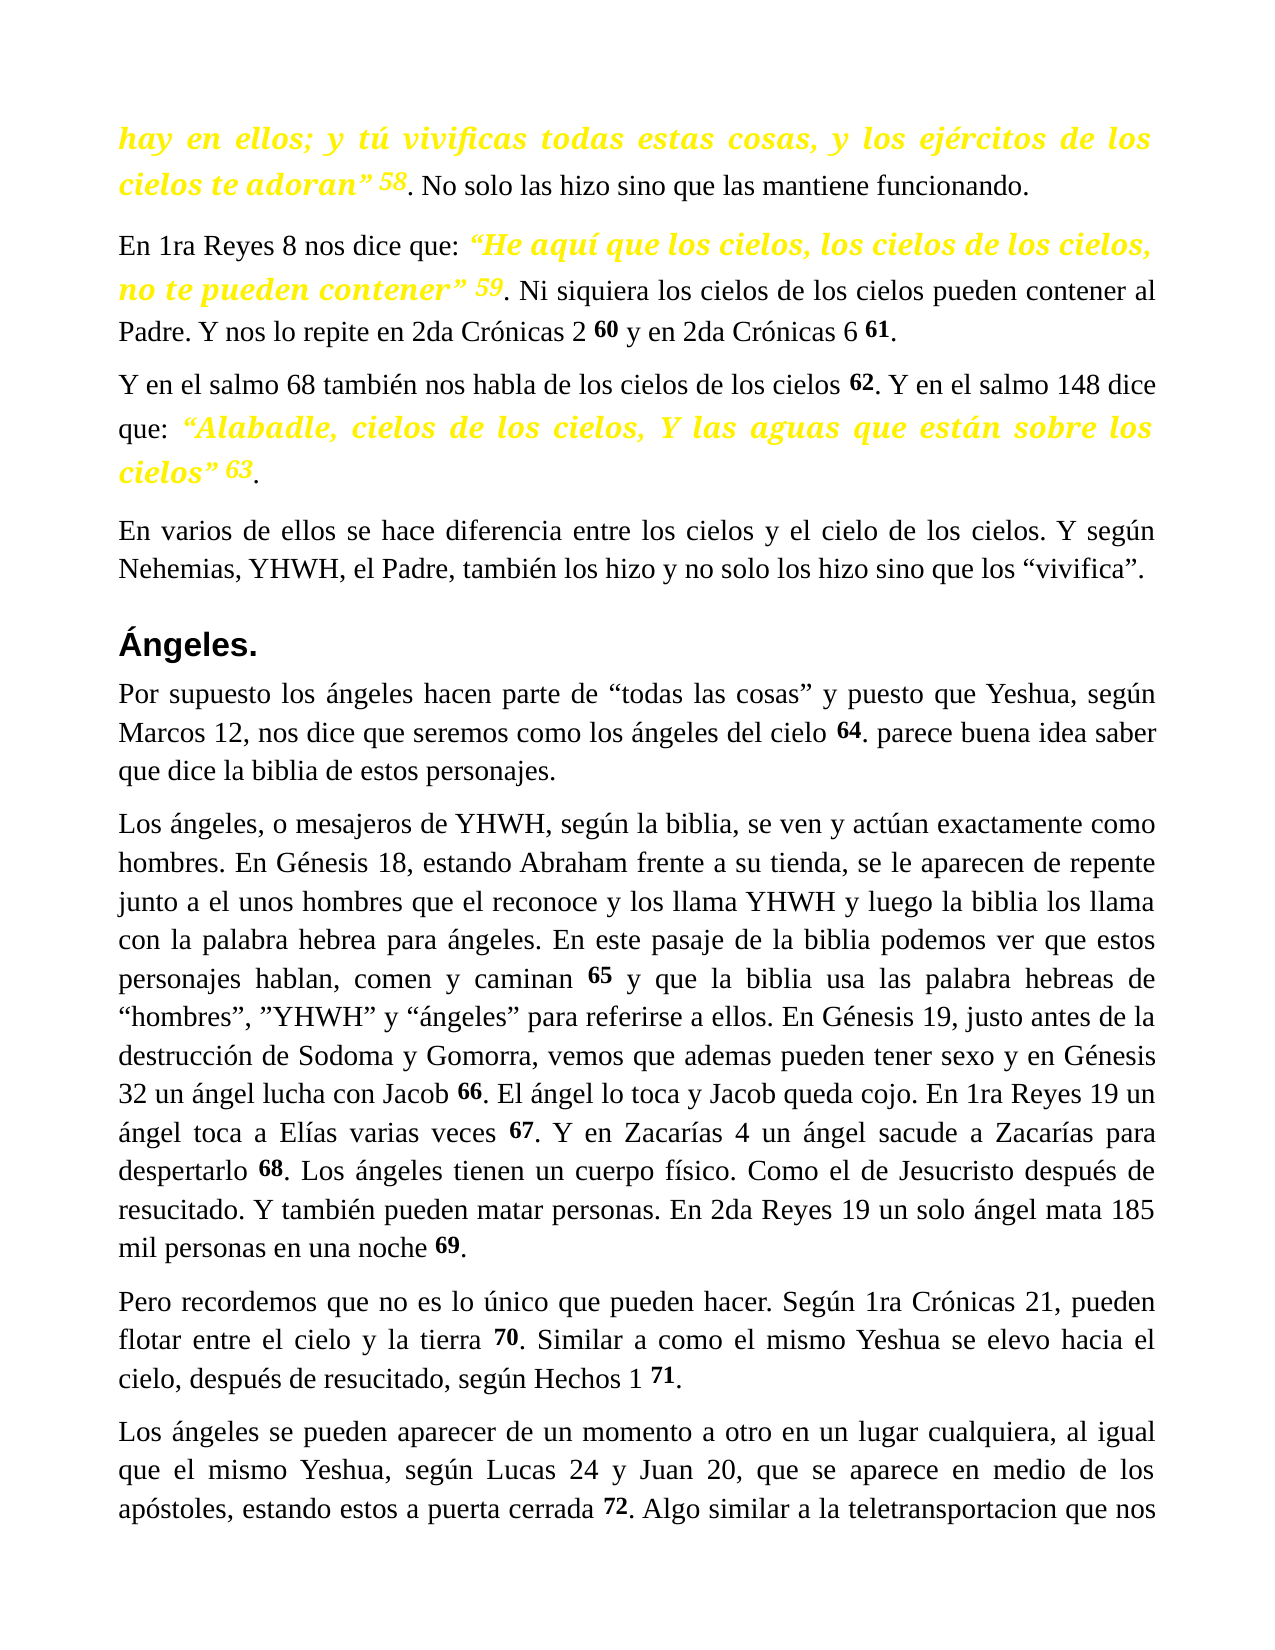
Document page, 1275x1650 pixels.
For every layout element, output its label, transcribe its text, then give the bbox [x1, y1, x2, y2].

text En 1ra Reyes 8 nos dice que: “He aquí que los cielos, los cielos de los cielos, no te pueden contener” . Ni siquiera los cielos de los cielos pueden contener al Padre. Y nos lo repite en 2da Crónicas 2 y en 2da Crónicas 6 . [118, 224, 1157, 348]
text Y en el salmo 68 también nos habla de los cielos de los cielos . Y en el salmo 148 dice que: “Alabadle, cielos de los cielos, Y las aguas que están sobre los cielos” . [118, 367, 1157, 492]
text Los ángeles se pueden aparecer de un momento a otro en un lugar cualquiera, al igual que el mismo Yeshua, según Lucas 24 y Juan 20, que se aparece en medio de los apóstoles, estando estos a puerta cerrada . Algo similar a la teletransportacion que nos [118, 1414, 1157, 1524]
text Pero recordemos que no es lo único que pueden hacer. Según 1ra Crónicas 21, pueden flotar entre el cielo y la tierra . Similar a como el mismo Yeshua se elevo hacia el cielo, después de resucitado, según Hechos 1 . [118, 1284, 1157, 1394]
text hay en ellos; y tú vivificas todas estas cosas, y los ejércitos de los cielos te adoran” . No solo las hizo sino que las mantiene funcionando. [118, 118, 1157, 203]
text Por supuesto los ángeles hacen parte de “todas las cosas” y puesto que Yeshua, según Marcos 12, nos dice que seremos como los ángeles del cielo . parece buena idea saber que dice la biblia de estos personajes. [118, 676, 1157, 787]
text Los ángeles, o mesajeros de YHWH, según la biblia, se ven y actúan exactamente como hombres. En Génesis 18, estando Abraham frente a su tienda, se le aparecen de repente junto a el unos hombres que el reconoce y los llama YHWH y luego la biblia los llama con la palabra hebrea para ángeles. En este pasaje de la biblia podemos ver que estos personajes hablan, comen y caminan y que la biblia usa las palabra hebreas de “hombres”, ”YHWH” y “ángeles” para referirse a ellos. En Génesis 19, justo antes de la destrucción de Sodoma y Gomorra, vemos que ademas pueden tener sexo y en Génesis 32 un ángel lucha con Jacob . El ángel lo toca y Jacob queda cojo. En 1ra Reyes 19 un ángel toca a Elías varias veces . Y en Zacarías 4 un ángel sacude a Zacarías para despertarlo . Los ángeles tienen un cuerpo físico. Como el de Jesucristo después de resucitado. Y también pueden matar personas. En 2da Reyes 19 un solo ángel mata 185 mil personas en una noche . [118, 807, 1157, 1264]
subtitle Ángeles. [118, 625, 1157, 664]
text En varios de ellos se hace diferencia entre los cielos y el cielo de los cielos. Y según Nehemias, YHWH, el Padre, también los hizo y no solo los hizo sino que los “vivifica”. [118, 513, 1157, 585]
